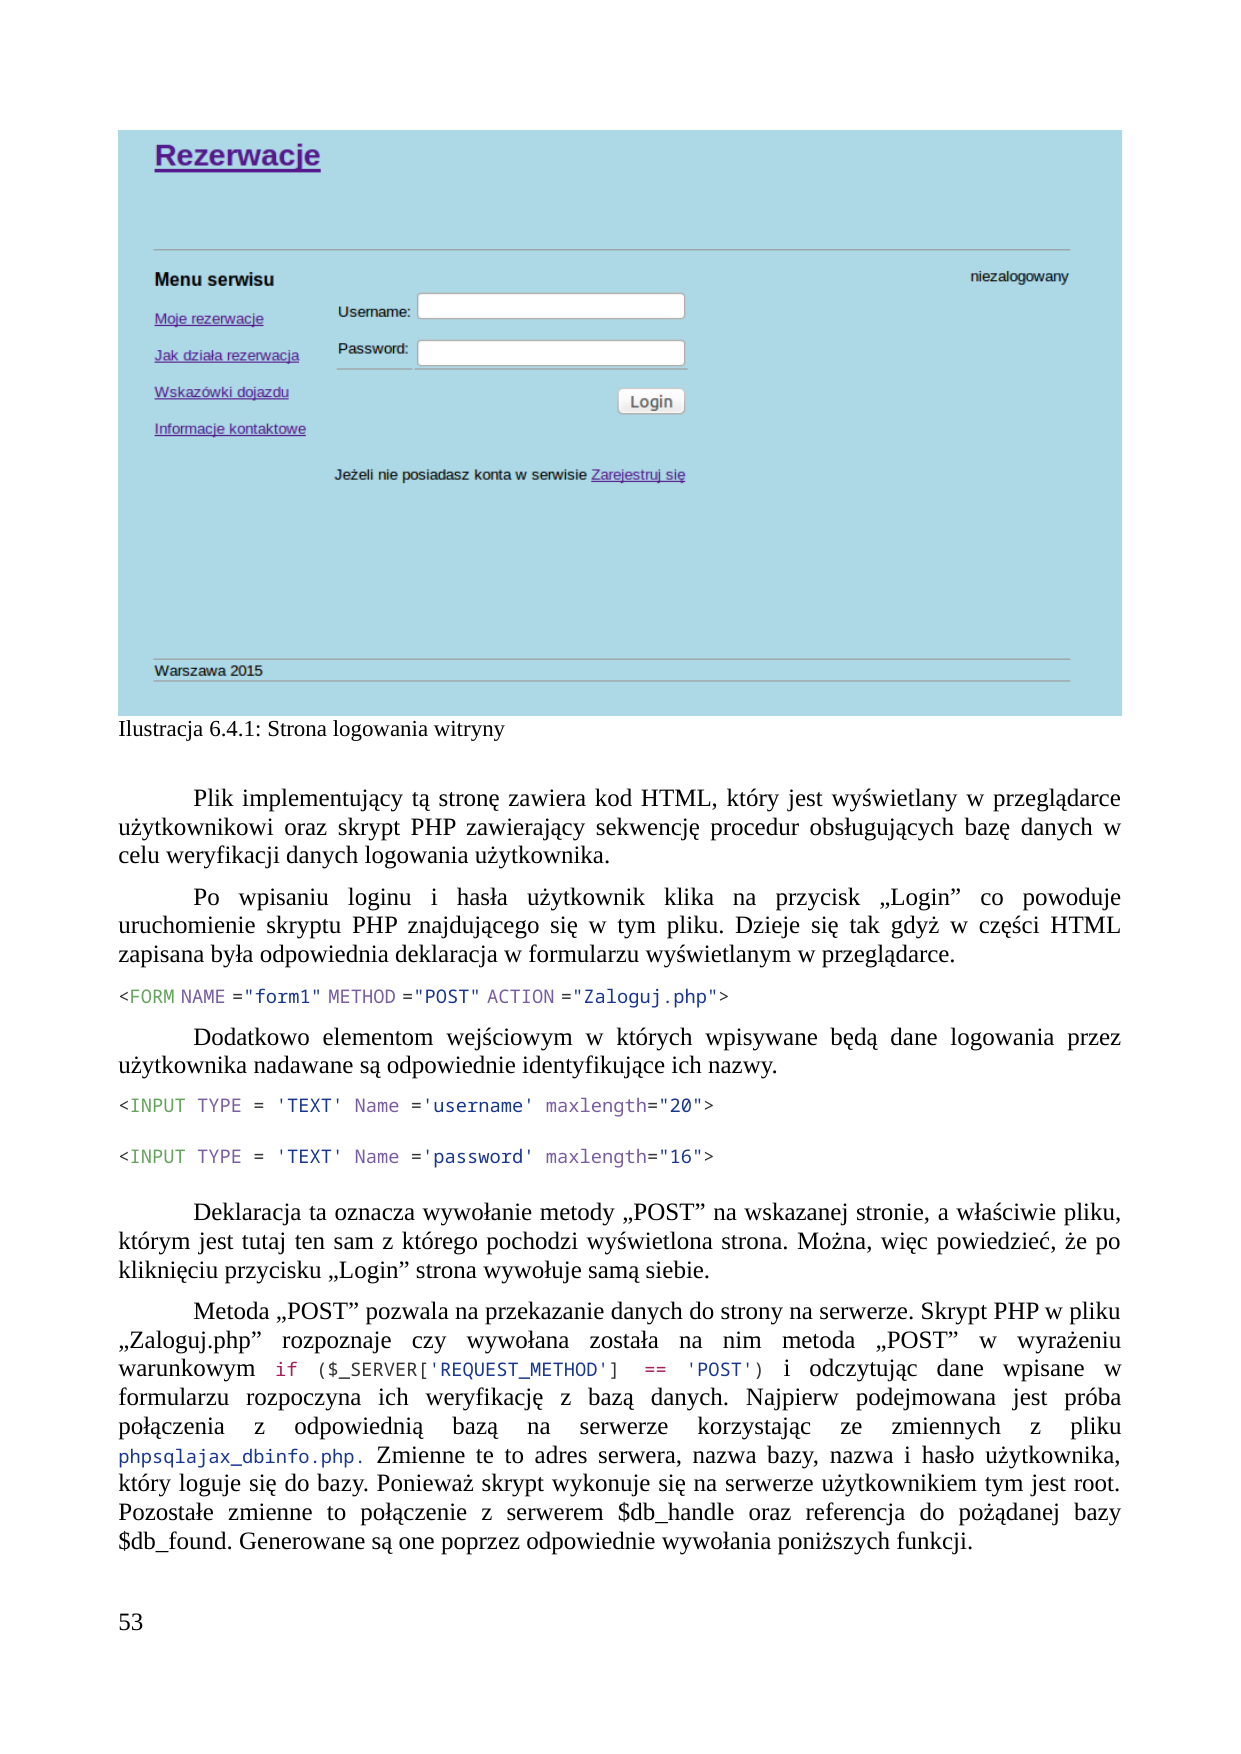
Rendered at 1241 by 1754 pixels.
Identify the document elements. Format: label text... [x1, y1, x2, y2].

picture [118, 130, 1123, 716]
text Dodatkowo elementom wejściowym w których wpisywane będą dane logowania przez użytkownika nadawane są odpowiednie identyfikujące ich nazwy. [118, 1022, 1122, 1079]
text Ilustracja 6.4.1: Strona logowania witryny [118, 716, 1122, 742]
text Plik implementujący tą stronę zawiera kod HTML, który jest wyświetlany w przeglądarce użytkownikowi oraz skrypt PHP zawierający sekwencję procedur obsługujących bazę danych w celu weryfikacji danych logowania użytkownika. [118, 783, 1122, 869]
text <INPUT TYPE = 'TEXT' Name ='username' maxlength="20"> [118, 1092, 1122, 1117]
text Deklaracja ta oznacza wywołanie metody „POST” na wskazanej stronie, a właściwie pliku, którym jest tutaj ten sam z którego pochodzi wyświetlona strona. Można, więc powiedzieć, że po kliknięciu przycisku „Login” strona wywołuje samą siebie. [118, 1197, 1122, 1283]
text Po wpisaniu loginu i hasła użytkownik klika na przycisk „Login” co powoduje uruchomienie skryptu PHP znajdującego się w tym pliku. Dzieje się tak gdyż w części HTML zapisana była odpowiednia deklaracja w formularzu wyświetlanym w przeglądarce. [118, 882, 1122, 968]
text <FORM NAME ="form1" METHOD ="POST" ACTION ="Zaloguj.php"> [118, 981, 1122, 1009]
text <INPUT TYPE = 'TEXT' Name ='password' maxlength="16"> [118, 1143, 1122, 1168]
text Metoda „POST” pozwala na przekazanie danych do strony na serwerze. Skrypt PHP w pliku „Zaloguj.php” rozpoznaje czy wywołana została na nim metoda „POST” w wyrażeniu warunkowym if ($_SERVER['REQUEST_METHOD'] == 'POST') i odczytując dane wpisane w formularzu rozpoczyna ich weryfikację z bazą danych. Najpierw podejmowana jest próba połączenia z odpowiednią bazą na serwerze korzystając ze zmiennych z pliku phpsqlajax_dbinfo.php. Zmienne te to adres serwera, nazwa bazy, nazwa i hasło użytkownika, który loguje się do bazy. Ponieważ skrypt wykonuje się na serwerze użytkownikiem tym jest root. Pozostałe zmienne to połączenie z serwerem $db_handle oraz referencja do pożądanej bazy $db_found. Generowane są one poprzez odpowiednie wywołania poniższych funkcji. [118, 1296, 1122, 1555]
